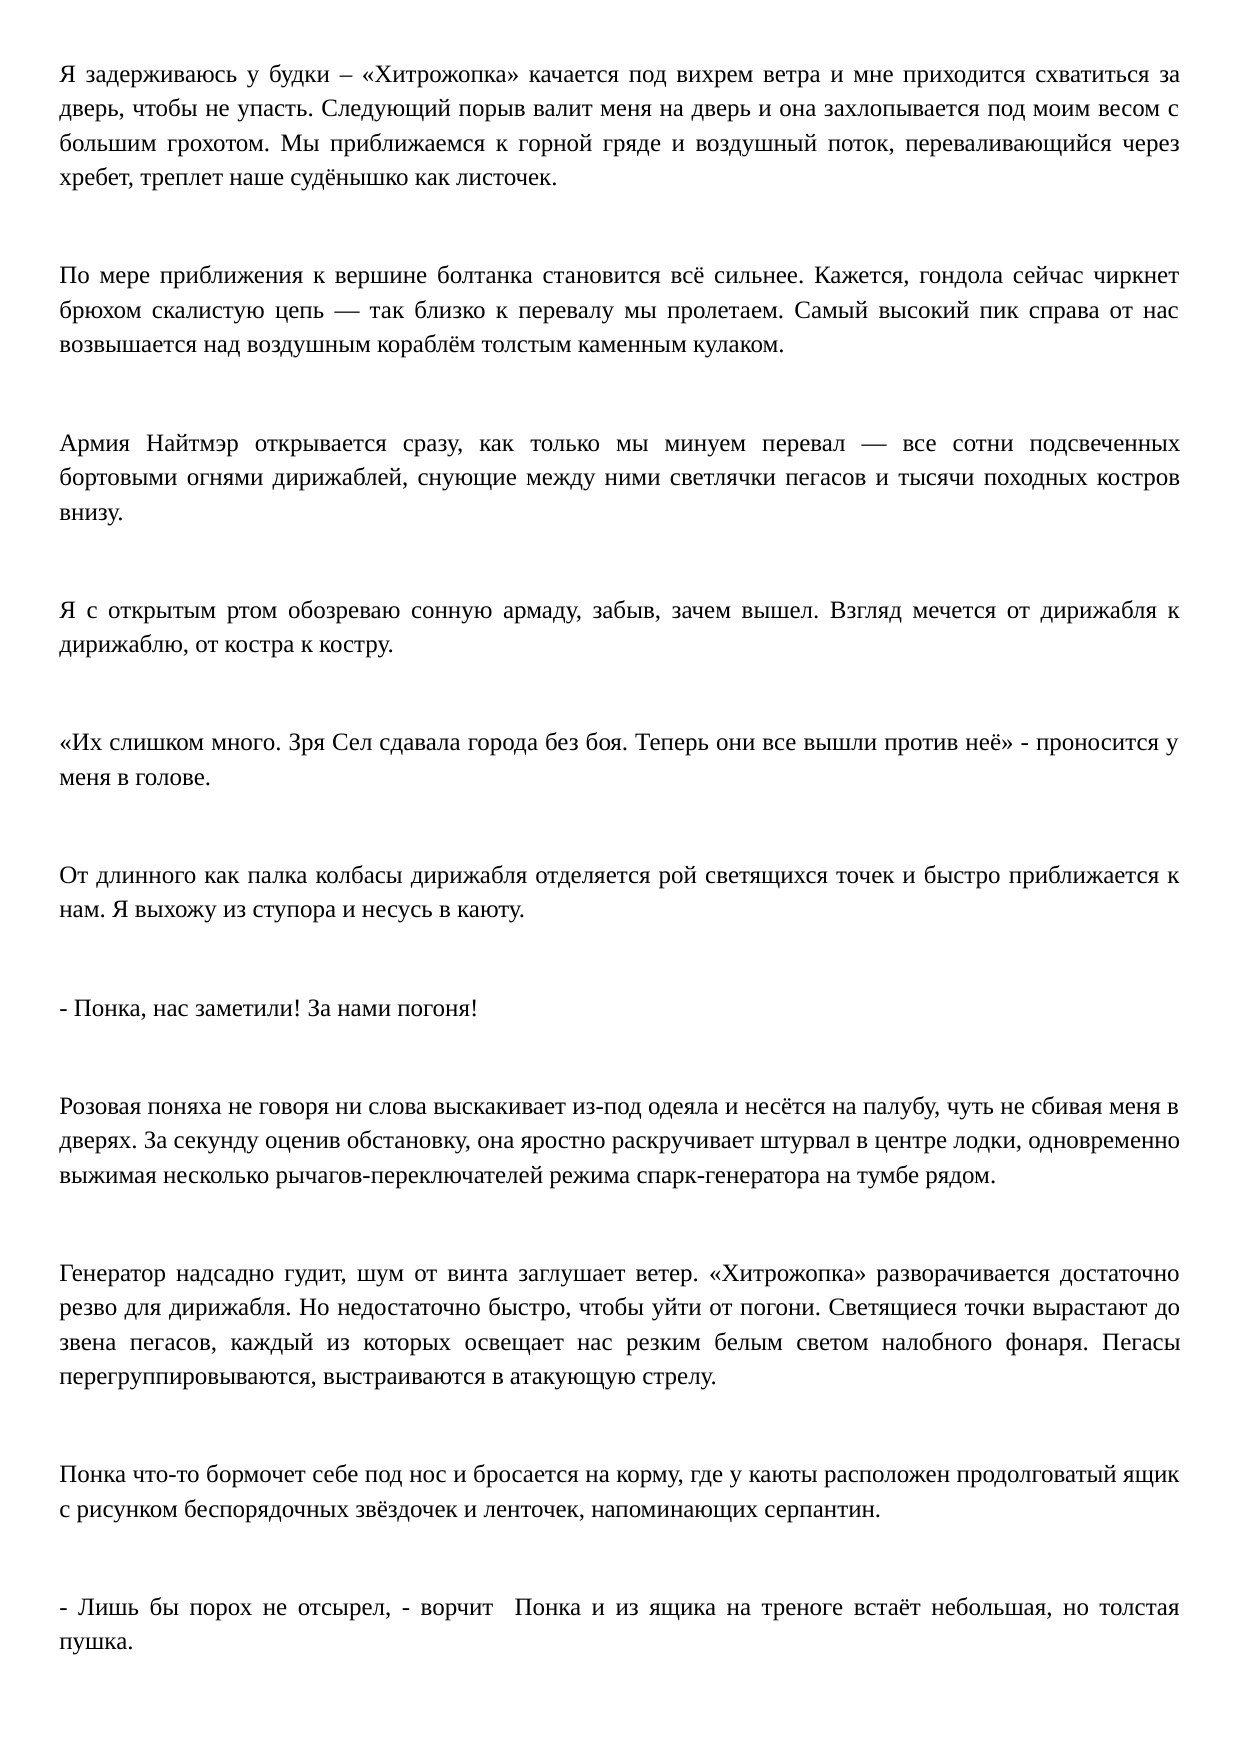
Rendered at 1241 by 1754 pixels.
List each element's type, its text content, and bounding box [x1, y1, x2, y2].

text - Лишь бы порох не отсырел, - ворчит Понка и из ящика на треноге встаёт небольшая, но толстая пушка. [59, 1592, 1181, 1655]
text От длинного как палка колбасы дирижабля отделяется рой светящихся точек и быстро приближается к нам. Я выхожу из ступора и несусь в каюту. [59, 860, 1181, 923]
text Армия Найтмэр открывается сразу, как только мы минуем перевал — все сотни подсвеченных бортовыми огнями дирижаблей, снующие между ними светлячки пегасов и тысячи походных костров внизу. [59, 428, 1181, 525]
text По мере приближения к вершине болтанка становится всё сильнее. Кажется, гондола сейчас чиркнет брюхом скалистую цепь — так близко к перевалу мы пролетаем. Самый высокий пик справа от нас возвышается над воздушным кораблём толстым каменным кулаком. [59, 261, 1181, 358]
text Я с открытым ртом обозреваю сонную армаду, забыв, зачем вышел. Взгляд мечется от дирижабля к дирижаблю, от костра к костру. [59, 595, 1181, 658]
text Генератор надсадно гудит, шум от винта заглушает ветер. «Хитрожопка» разворачивается достаточно резво для дирижабля. Но недостаточно быстро, чтобы уйти от погони. Светящиеся точки вырастают до звена пегасов, каждый из которых освещает нас резким белым светом налобного фонаря. Пегасы перегруппировываются, выстраиваются в атакующую стрелу. [59, 1258, 1181, 1390]
text Понка что-то бормочет себе под нос и бросается на корму, где у каюты расположен продолговатый ящик с рисунком беспорядочных звёздочек и ленточек, напоминающих серпантин. [59, 1459, 1181, 1523]
text Я задерживаюсь у будки – «Хитрожопка» качается под вихрем ветра и мне приходится схватиться за дверь, чтобы не упасть. Следующий порыв валит меня на дверь и она захлопывается под моим весом с большим грохотом. Мы приближаемся к горной гряде и воздушный поток, переваливающийся через хребет, треплет наше судёнышко как листочек. [59, 59, 1181, 191]
text Розовая поняха не говоря ни слова выскакивает из-под одеяла и несётся на палубу, чуть не сбивая меня в дверях. За секунду оценив обстановку, она яростно раскручивает штурвал в центре лодки, одновременно выжимая несколько рычагов-переключателей режима спарк-генератора на тумбе рядом. [59, 1091, 1181, 1188]
text «Их слишком много. Зря Сел сдавала города без боя. Теперь они все вышли против неё» - проносится у меня в голове. [59, 727, 1181, 791]
text - Понка, нас заметили! За нами погоня! [59, 993, 1181, 1021]
